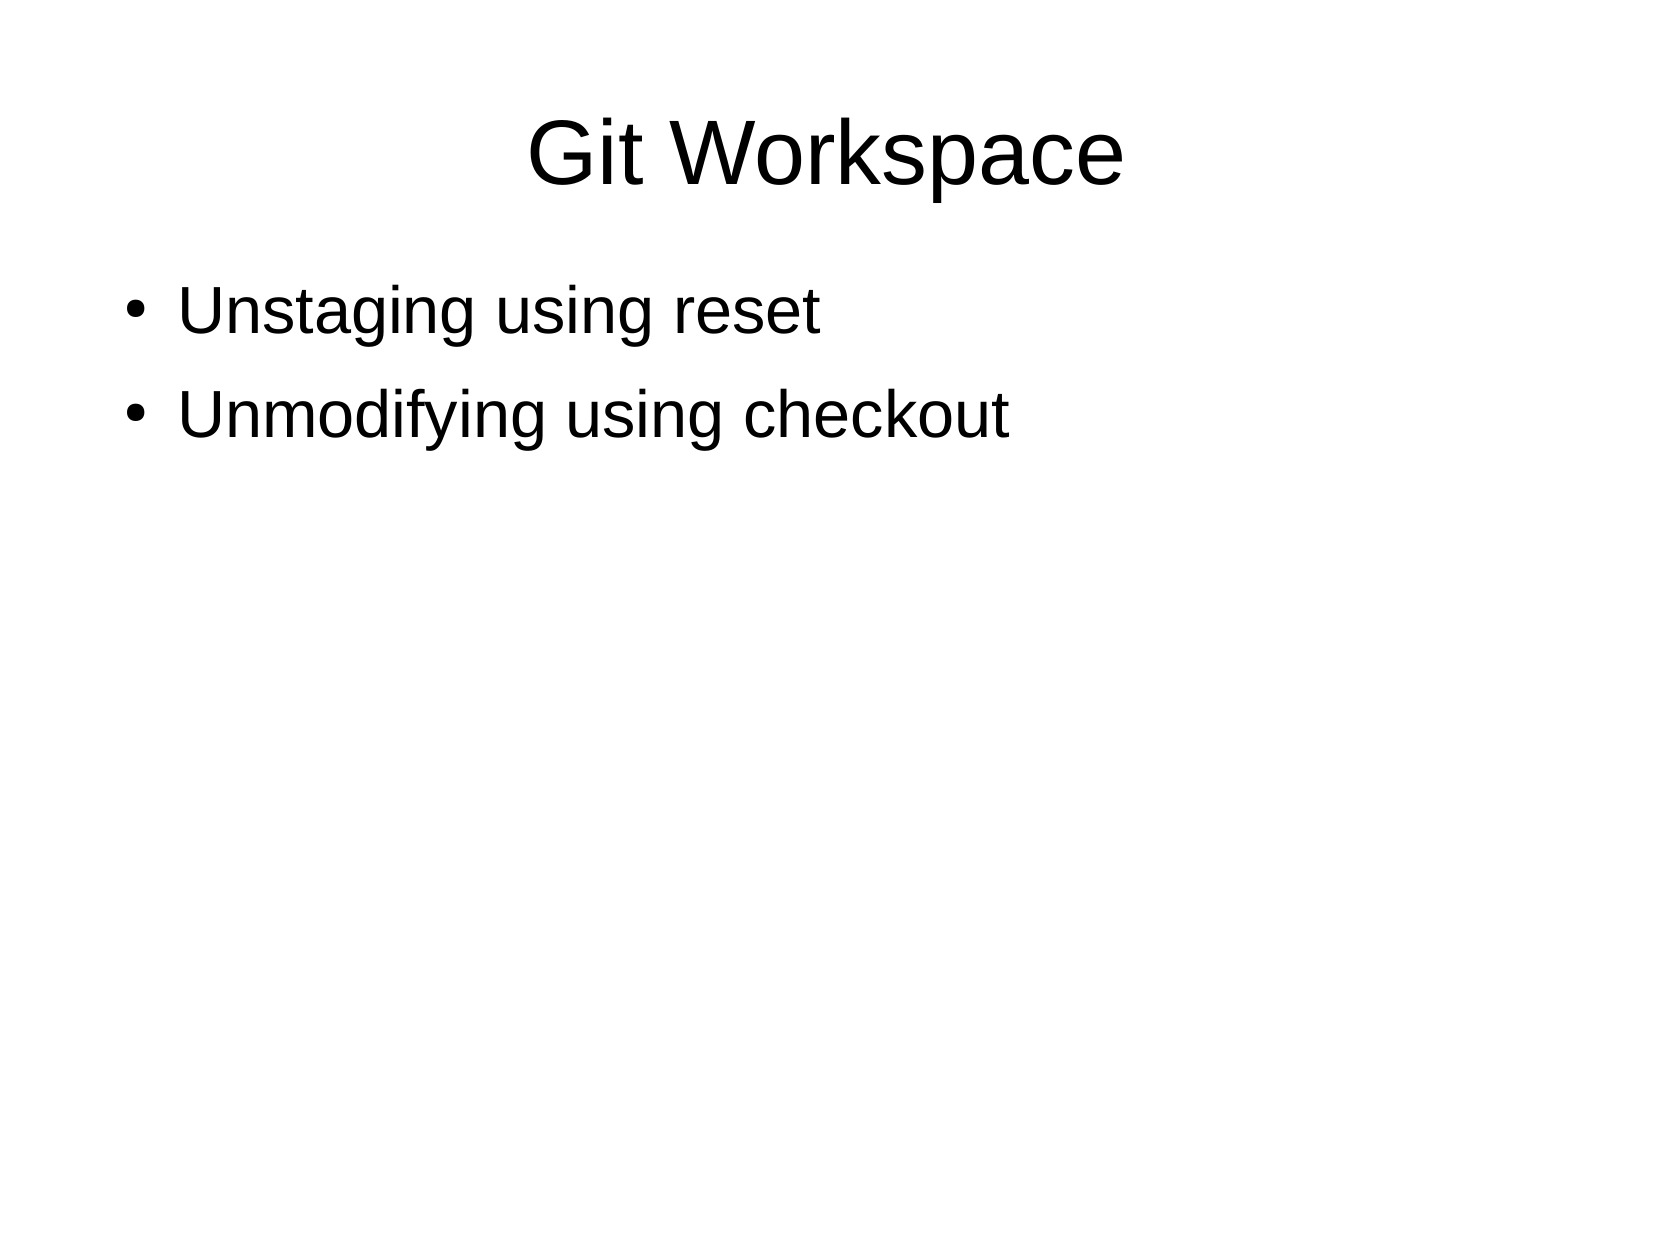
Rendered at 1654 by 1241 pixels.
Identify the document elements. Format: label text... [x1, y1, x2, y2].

list Unstaging using reset Unmodifying using checkout [106, 272, 1562, 993]
title Git Workspace [82, 49, 1571, 257]
